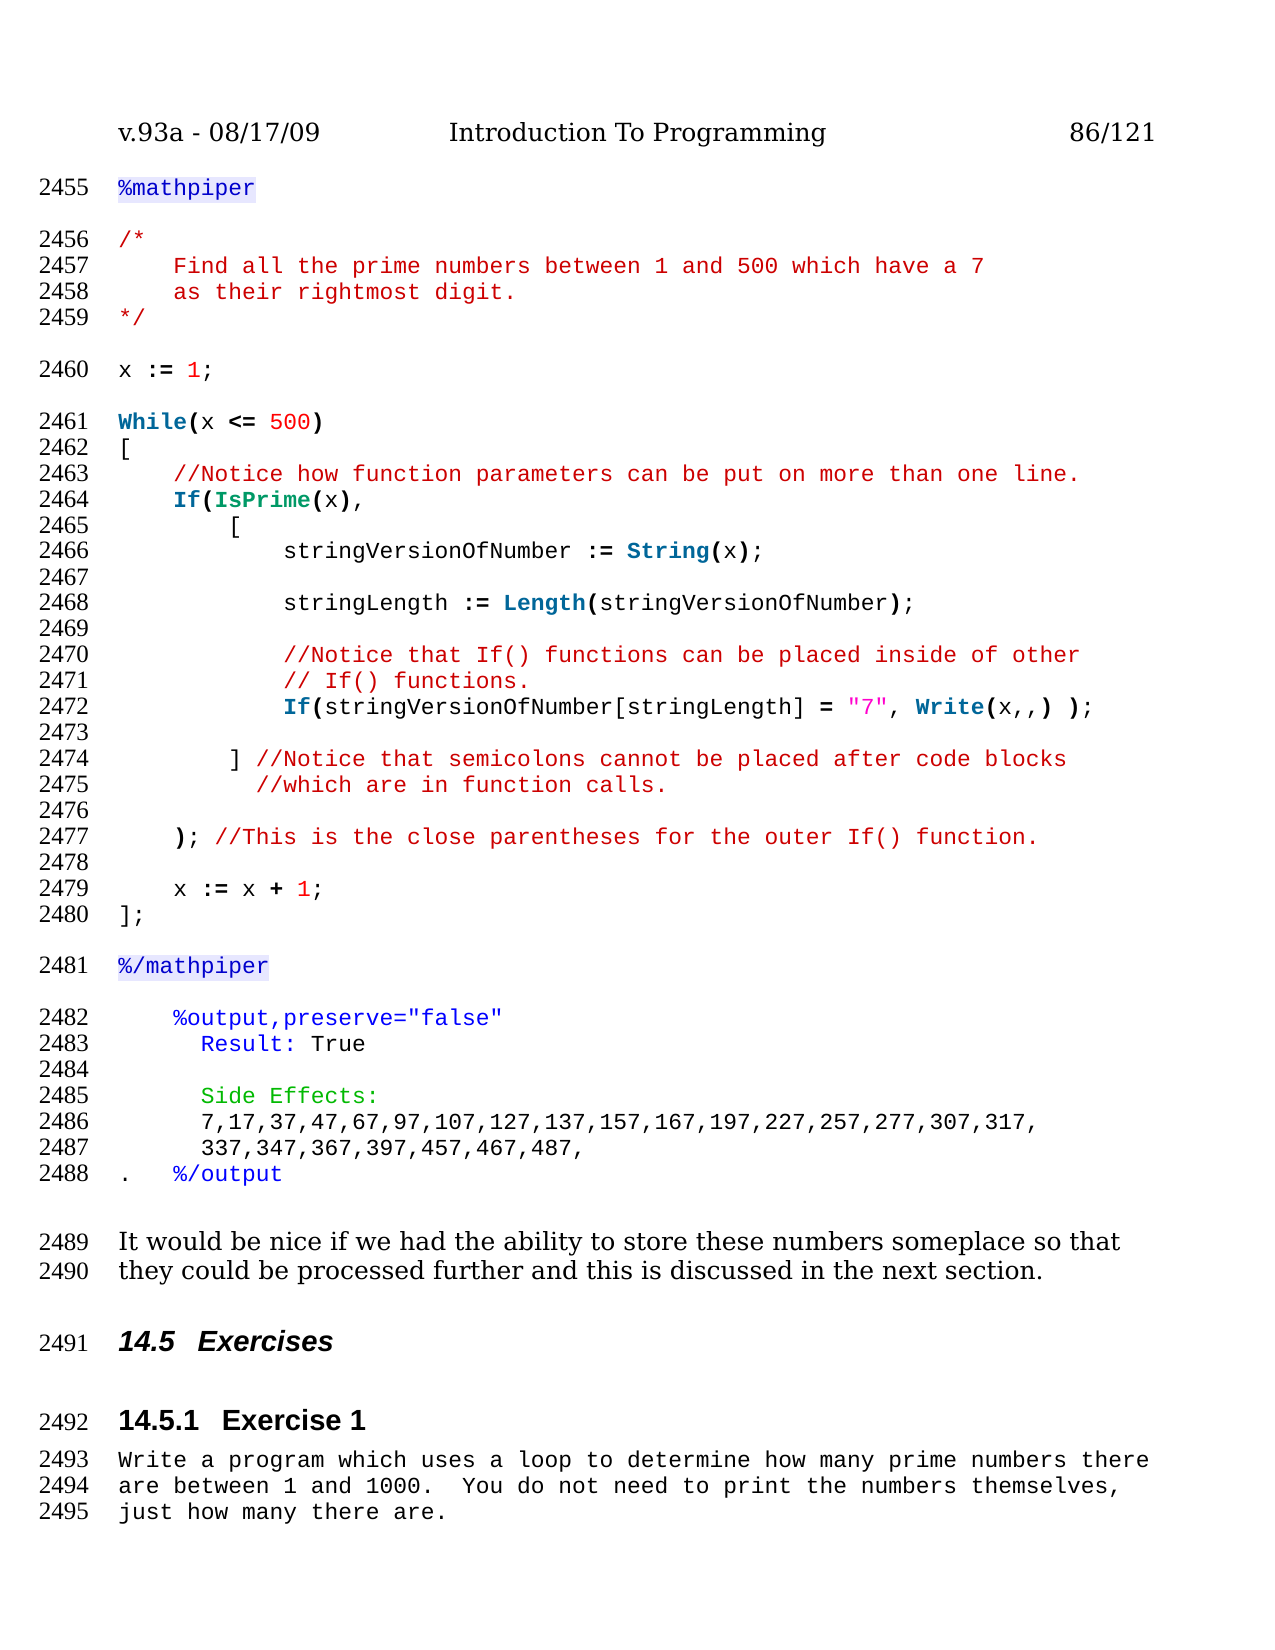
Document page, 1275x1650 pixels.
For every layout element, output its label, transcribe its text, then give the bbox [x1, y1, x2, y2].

text %/mathpiper [118, 955, 1157, 981]
text Find all the prime numbers between 1 and 500 which have a 7 [118, 254, 1157, 281]
text If(stringVersionOfNumber[stringLength] = "7", Write(x,,) ); [118, 696, 1157, 721]
text //Notice how function parameters can be put on more than one line. [118, 462, 1157, 488]
text . %/output [118, 1162, 1157, 1188]
subtitle Exercise 1 [118, 1403, 1157, 1436]
text If(IsPrime(x), [118, 488, 1157, 514]
text ]; [118, 903, 1157, 929]
text x := x + 1; [118, 877, 1157, 903]
text as their rightmost digit. [118, 281, 1157, 306]
text ] //Notice that semicolons cannot be placed after code blocks [118, 747, 1157, 773]
text ); //This is the close parentheses for the outer If() function. [118, 825, 1157, 851]
text Write a program which uses a loop to determine how many prime numbers there are between 1 and 1000. You do not need to print the numbers themselves, just how many there are. [118, 1448, 1157, 1526]
text //which are in function calls. [118, 773, 1157, 799]
text //Notice that If() functions can be placed inside of other [118, 644, 1157, 669]
text While(x <= 500) [118, 410, 1157, 436]
text [ [118, 514, 1157, 540]
text %output,preserve="false" [118, 1007, 1157, 1033]
text /* [118, 229, 1157, 254]
text 7,17,37,47,67,97,107,127,137,157,167,197,227,257,277,307,317, [118, 1111, 1157, 1136]
text [ [118, 436, 1157, 462]
text stringLength := Length(stringVersionOfNumber); [118, 592, 1157, 618]
text Result: True [118, 1033, 1157, 1059]
text %mathpiper [118, 177, 1157, 203]
subtitle Exercises [118, 1324, 1157, 1358]
text */ [118, 306, 1157, 332]
text // If() functions. [118, 669, 1157, 696]
text Side Effects: [118, 1084, 1157, 1111]
text It would be nice if we had the ability to store these numbers someplace so that they could be processed further and this is discussed in the next section. [118, 1227, 1157, 1285]
text 337,347,367,397,457,467,487, [118, 1136, 1157, 1162]
text x := 1; [118, 358, 1157, 384]
text stringVersionOfNumber := String(x); [118, 540, 1157, 566]
